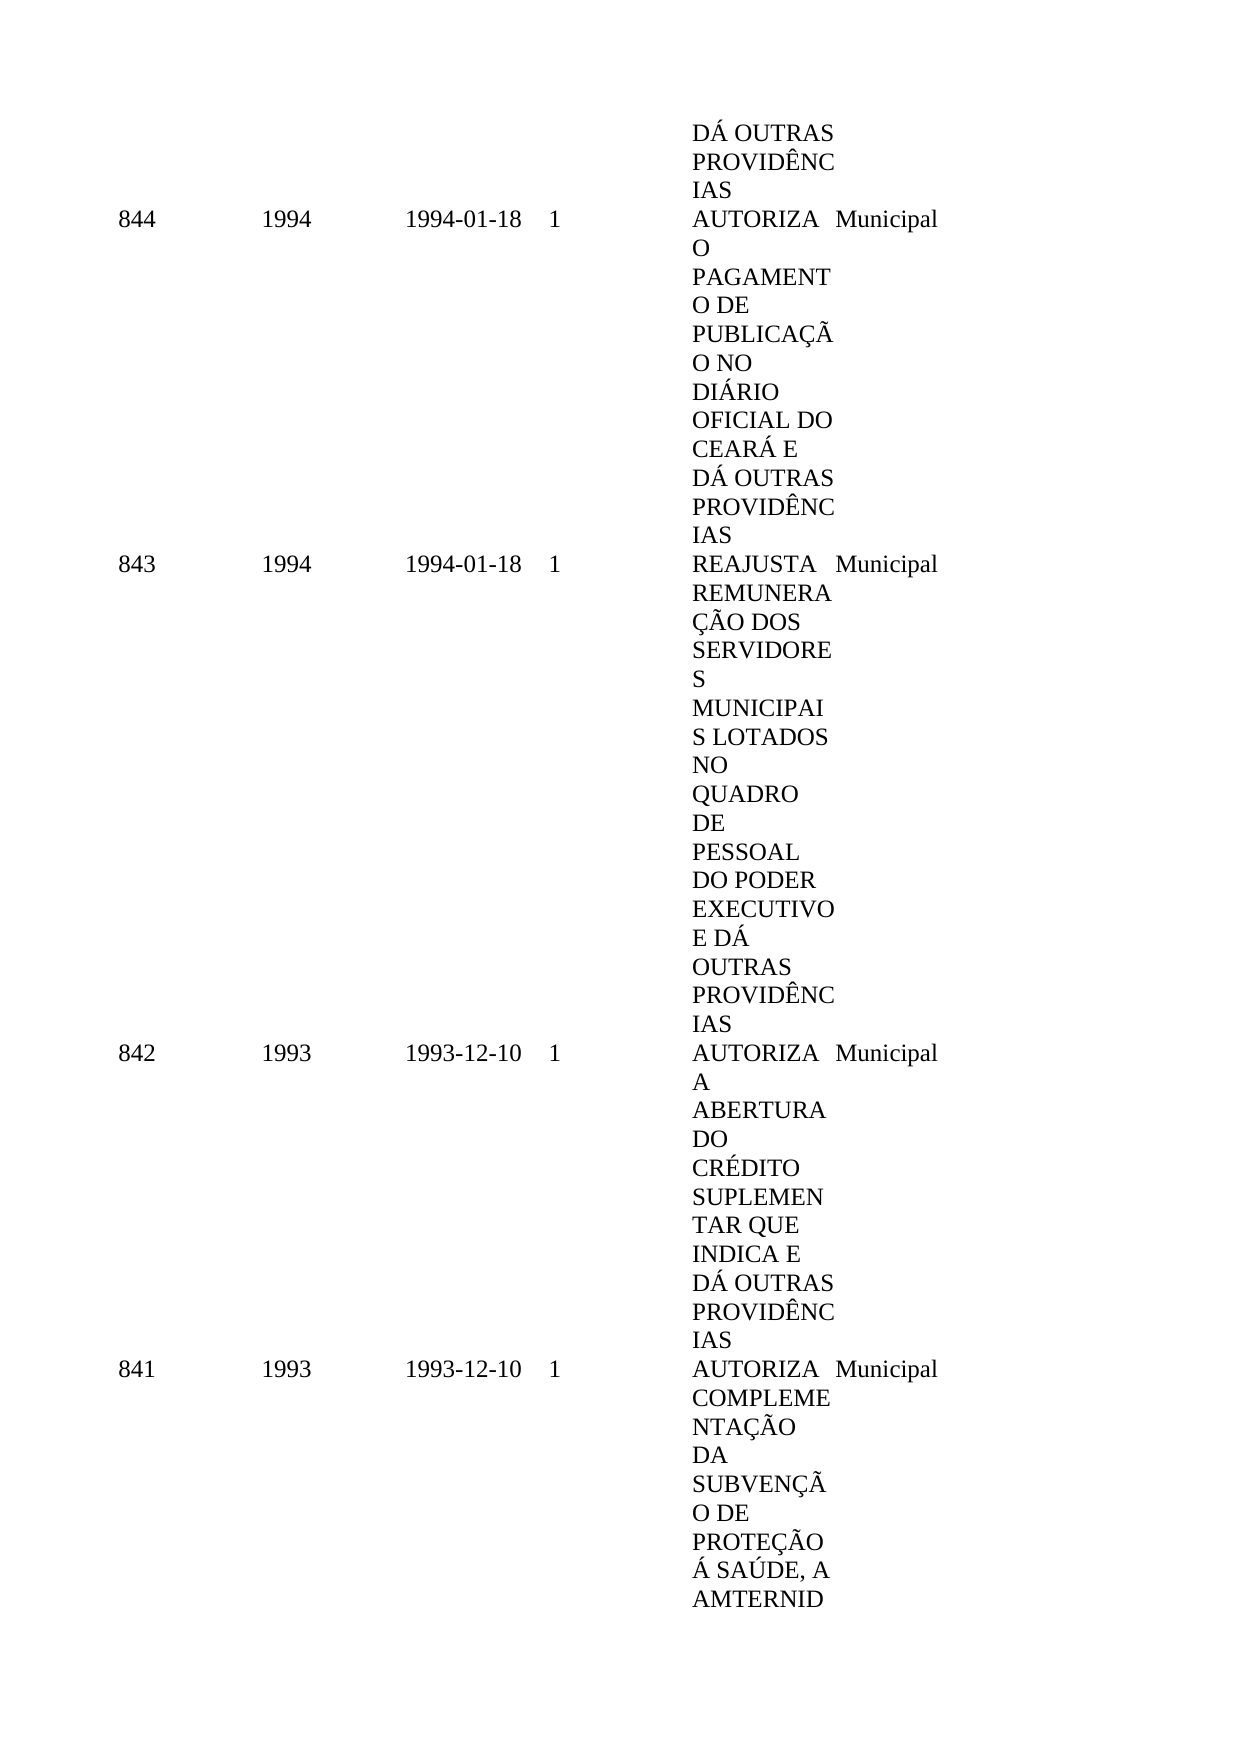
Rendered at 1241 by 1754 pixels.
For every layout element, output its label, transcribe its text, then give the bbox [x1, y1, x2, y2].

table_cell [835, 118, 979, 204]
table_cell 841 [118, 1354, 261, 1613]
table_cell 844 [118, 204, 261, 549]
table_cell 1993-12-10 [405, 1038, 548, 1354]
table_cell [261, 118, 405, 204]
table_cell AUTORIZA A ABERTURA DO CRÉDITO SUPLEMENTAR QUE INDICA E DÁ OUTRAS PROVIDÊNCIAS [692, 1038, 835, 1354]
table_cell [548, 118, 692, 204]
table_cell 843 [118, 549, 261, 1038]
table_cell 1994 [261, 549, 405, 1038]
table_cell Municipal [835, 1038, 979, 1354]
table_cell REAJUSTA REMUNERAÇÃO DOS SERVIDORES MUNICIPAIS LOTADOS NO QUADRO DE PESSOAL DO PODER EXECUTIVO E DÁ OUTRAS PROVIDÊNCIAS [692, 549, 835, 1038]
table_cell [979, 1354, 1122, 1613]
table_cell 1994-01-18 [405, 549, 548, 1038]
table_cell 1 [548, 1038, 692, 1354]
table_cell AUTORIZA COMPLEMENTAÇÃO DA SUBVENÇÃO DE PROTEÇÃO Á SAÚDE, A AMTERNID [692, 1354, 835, 1613]
table_cell 1 [548, 204, 692, 549]
table_cell [979, 118, 1122, 204]
table_cell DÁ OUTRAS PROVIDÊNCIAS [692, 118, 835, 204]
table_cell 1993-12-10 [405, 1354, 548, 1613]
table_cell Municipal [835, 1354, 979, 1613]
table_cell 1993 [261, 1354, 405, 1613]
table_cell 842 [118, 1038, 261, 1354]
table_cell [405, 118, 548, 204]
table_cell [979, 1038, 1122, 1354]
table_cell 1994 [261, 204, 405, 549]
table_cell AUTORIZA O PAGAMENTO DE PUBLICAÇÃO NO DIÁRIO OFICIAL DO CEARÁ E DÁ OUTRAS PROVIDÊNCIAS [692, 204, 835, 549]
table_cell Municipal [835, 204, 979, 549]
table_cell [979, 549, 1122, 1038]
table_cell Municipal [835, 549, 979, 1038]
table_cell 1994-01-18 [405, 204, 548, 549]
table_cell 1 [548, 549, 692, 1038]
table_cell 1993 [261, 1038, 405, 1354]
table_cell 1 [548, 1354, 692, 1613]
table_cell [979, 204, 1122, 549]
table_cell [118, 118, 261, 204]
